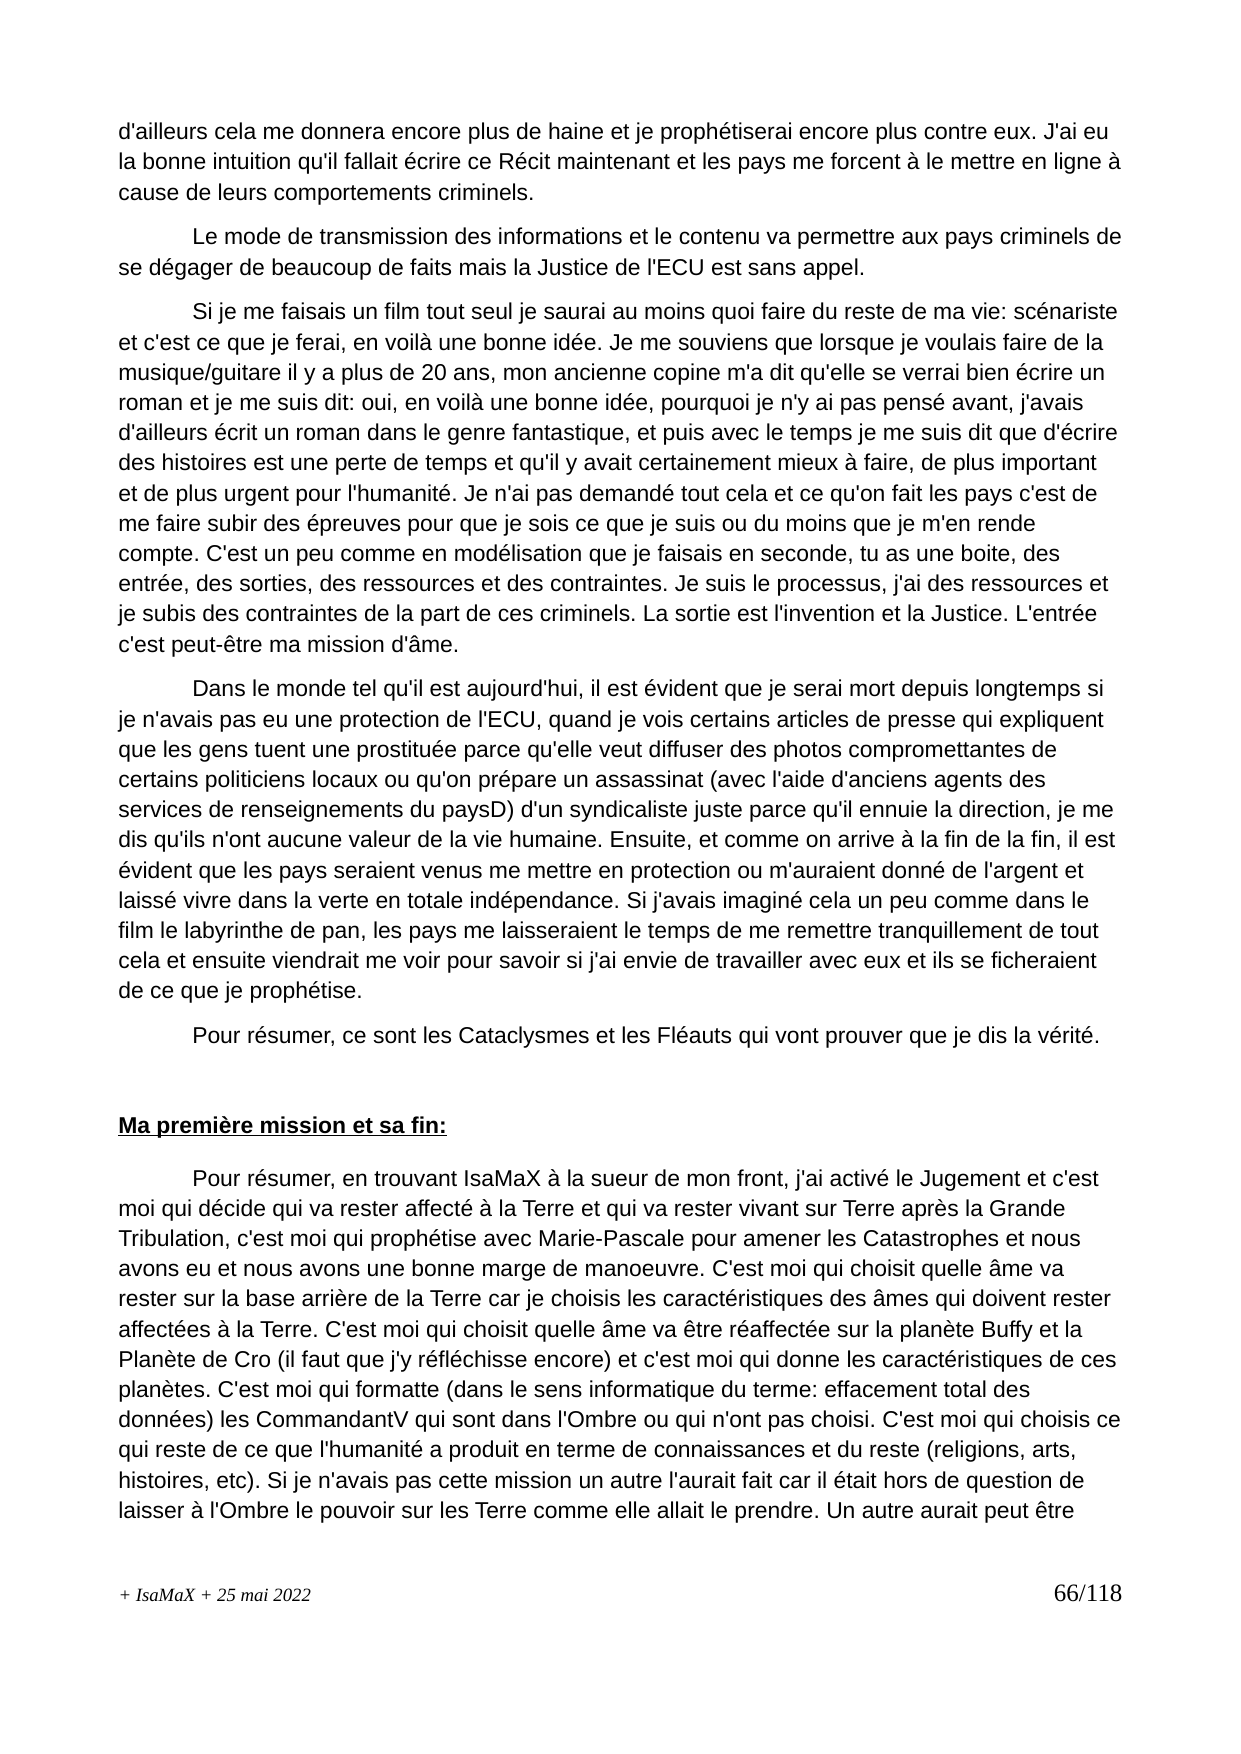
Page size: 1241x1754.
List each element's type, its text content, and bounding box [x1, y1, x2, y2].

text d'ailleurs cela me donnera encore plus de haine et je prophétiserai encore plus contre eux. J'ai eu la bonne intuition qu'il fallait écrire ce Récit maintenant et les pays me forcent à le mettre en ligne à cause de leurs comportements criminels. [118, 118, 1122, 205]
text Pour résumer, ce sont les Cataclysmes et les Fléauts qui vont prouver que je dis la vérité. [118, 1022, 1122, 1049]
text Ma première mission et sa fin: [118, 1112, 1122, 1138]
text Le mode de transmission des informations et le contenu va permettre aux pays criminels de se dégager de beaucoup de faits mais la Justice de l'ECU est sans appel. [118, 223, 1122, 280]
text Dans le monde tel qu'il est aujourd'hui, il est évident que je serai mort depuis longtemps si je n'avais pas eu une protection de l'ECU, quand je vois certains articles de presse qui expliquent que les gens tuent une prostituée parce qu'elle veut diffuser des photos compromettantes de certains politiciens locaux ou qu'on prépare un assassinat (avec l'aide d'anciens agents des services de renseignements du paysD) d'un syndicaliste juste parce qu'il ennuie la direction, je me dis qu'ils n'ont aucune valeur de la vie humaine. Ensuite, et comme on arrive à la fin de la fin, il est évident que les pays seraient venus me mettre en protection ou m'auraient donné de l'argent et laissé vivre dans la verte en totale indépendance. Si j'avais imaginé cela un peu comme dans le film le labyrinthe de pan, les pays me laisseraient le temps de me remettre tranquillement de tout cela et ensuite viendrait me voir pour savoir si j'ai envie de travailler avec eux et ils se ficheraient de ce que je prophétise. [118, 675, 1122, 1004]
text Pour résumer, en trouvant IsaMaX à la sueur de mon front, j'ai activé le Jugement et c'est moi qui décide qui va rester affecté à la Terre et qui va rester vivant sur Terre après la Grande Tribulation, c'est moi qui prophétise avec Marie-Pascale pour amener les Catastrophes et nous avons eu et nous avons une bonne marge de manoeuvre. C'est moi qui choisit quelle âme va rester sur la base arrière de la Terre car je choisis les caractéristiques des âmes qui doivent rester affectées à la Terre. C'est moi qui choisit quelle âme va être réaffectée sur la planète Buffy et la Planète de Cro (il faut que j'y réfléchisse encore) et c'est moi qui donne les caractéristiques de ces planètes. C'est moi qui formatte (dans le sens informatique du terme: effacement total des données) les CommandantV qui sont dans l'Ombre ou qui n'ont pas choisi. C'est moi qui choisis ce qui reste de ce que l'humanité a produit en terme de connaissances et du reste (religions, arts, histoires, etc). Si je n'avais pas cette mission un autre l'aurait fait car il était hors de question de laisser à l'Ombre le pouvoir sur les Terre comme elle allait le prendre. Un autre aurait peut être [118, 1164, 1122, 1523]
text Si je me faisais un film tout seul je saurai au moins quoi faire du reste de ma vie: scénariste et c'est ce que je ferai, en voilà une bonne idée. Je me souviens que lorsque je voulais faire de la musique/guitare il y a plus de 20 ans, mon ancienne copine m'a dit qu'elle se verrai bien écrire un roman et je me suis dit: oui, en voilà une bonne idée, pourquoi je n'y ai pas pensé avant, j'avais d'ailleurs écrit un roman dans le genre fantastique, et puis avec le temps je me suis dit que d'écrire des histoires est une perte de temps et qu'il y avait certainement mieux à faire, de plus important et de plus urgent pour l'humanité. Je n'ai pas demandé tout cela et ce qu'on fait les pays c'est de me faire subir des épreuves pour que je sois ce que je suis ou du moins que je m'en rende compte. C'est un peu comme en modélisation que je faisais en seconde, tu as une boite, des entrée, des sorties, des ressources et des contraintes. Je suis le processus, j'ai des ressources et je subis des contraintes de la part de ces criminels. La sortie est l'invention et la Justice. L'entrée c'est peut-être ma mission d'âme. [118, 298, 1122, 657]
